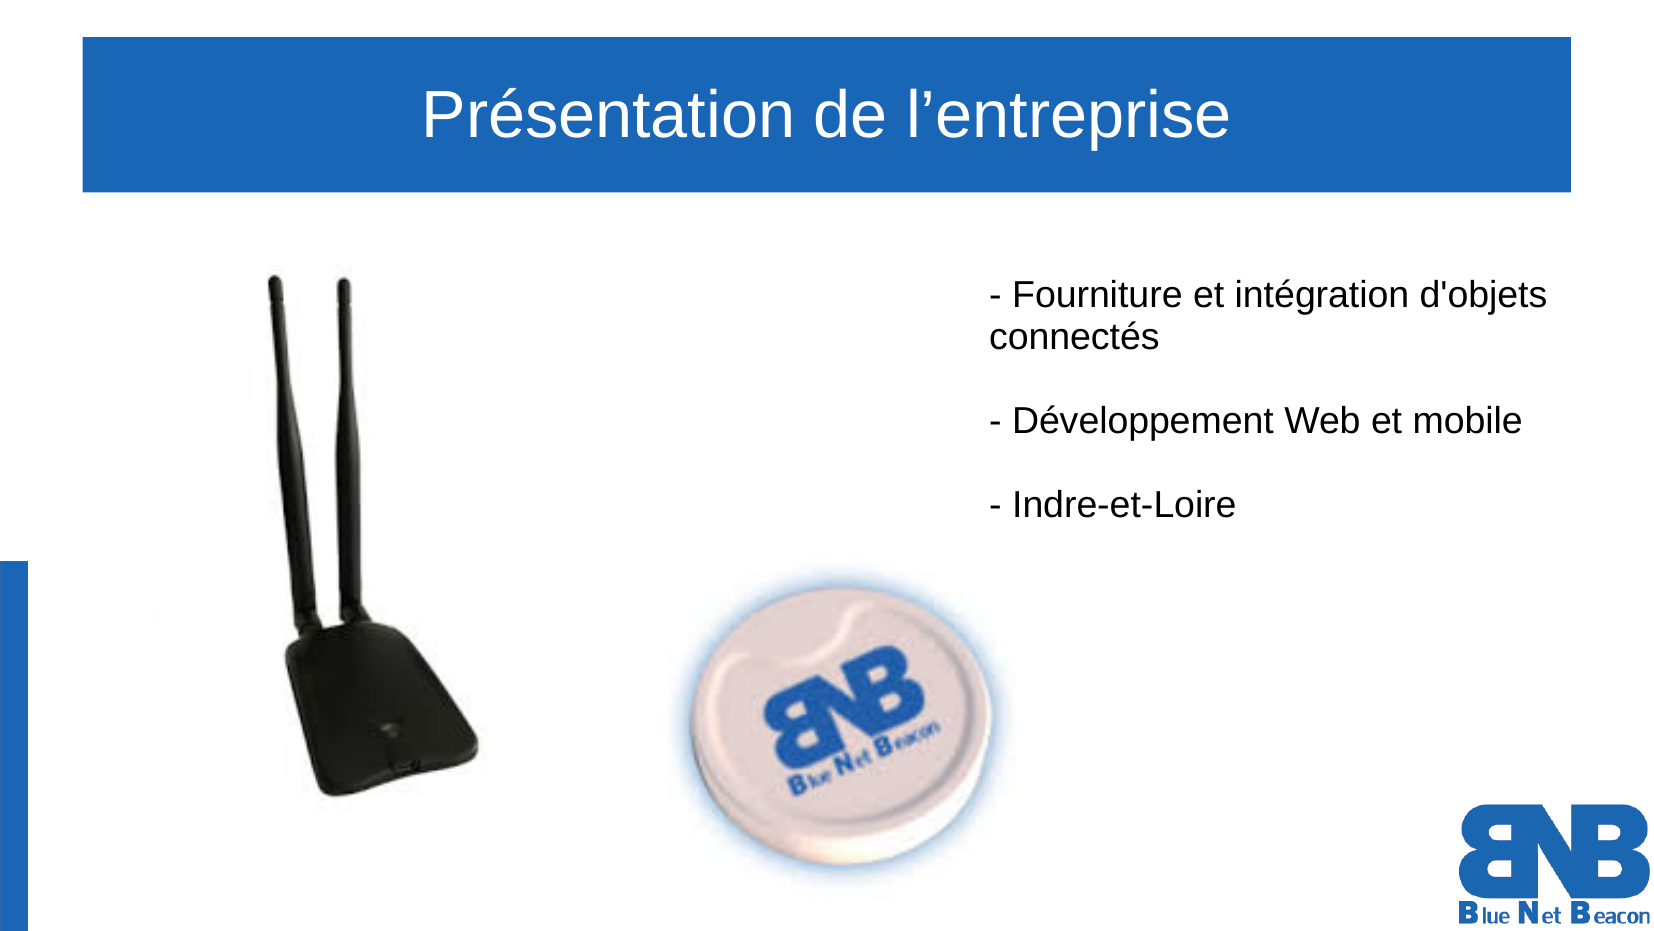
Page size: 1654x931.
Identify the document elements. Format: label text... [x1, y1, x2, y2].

picture [1459, 797, 1650, 930]
text_box [0, 561, 28, 931]
title Présentation de l’entreprise [82, 37, 1571, 193]
picture [147, 265, 562, 818]
text_box - Fourniture et intégration d'objets connectés - Développement Web et mobile - Indre-et-Loire [974, 265, 1625, 533]
picture [649, 532, 1032, 917]
